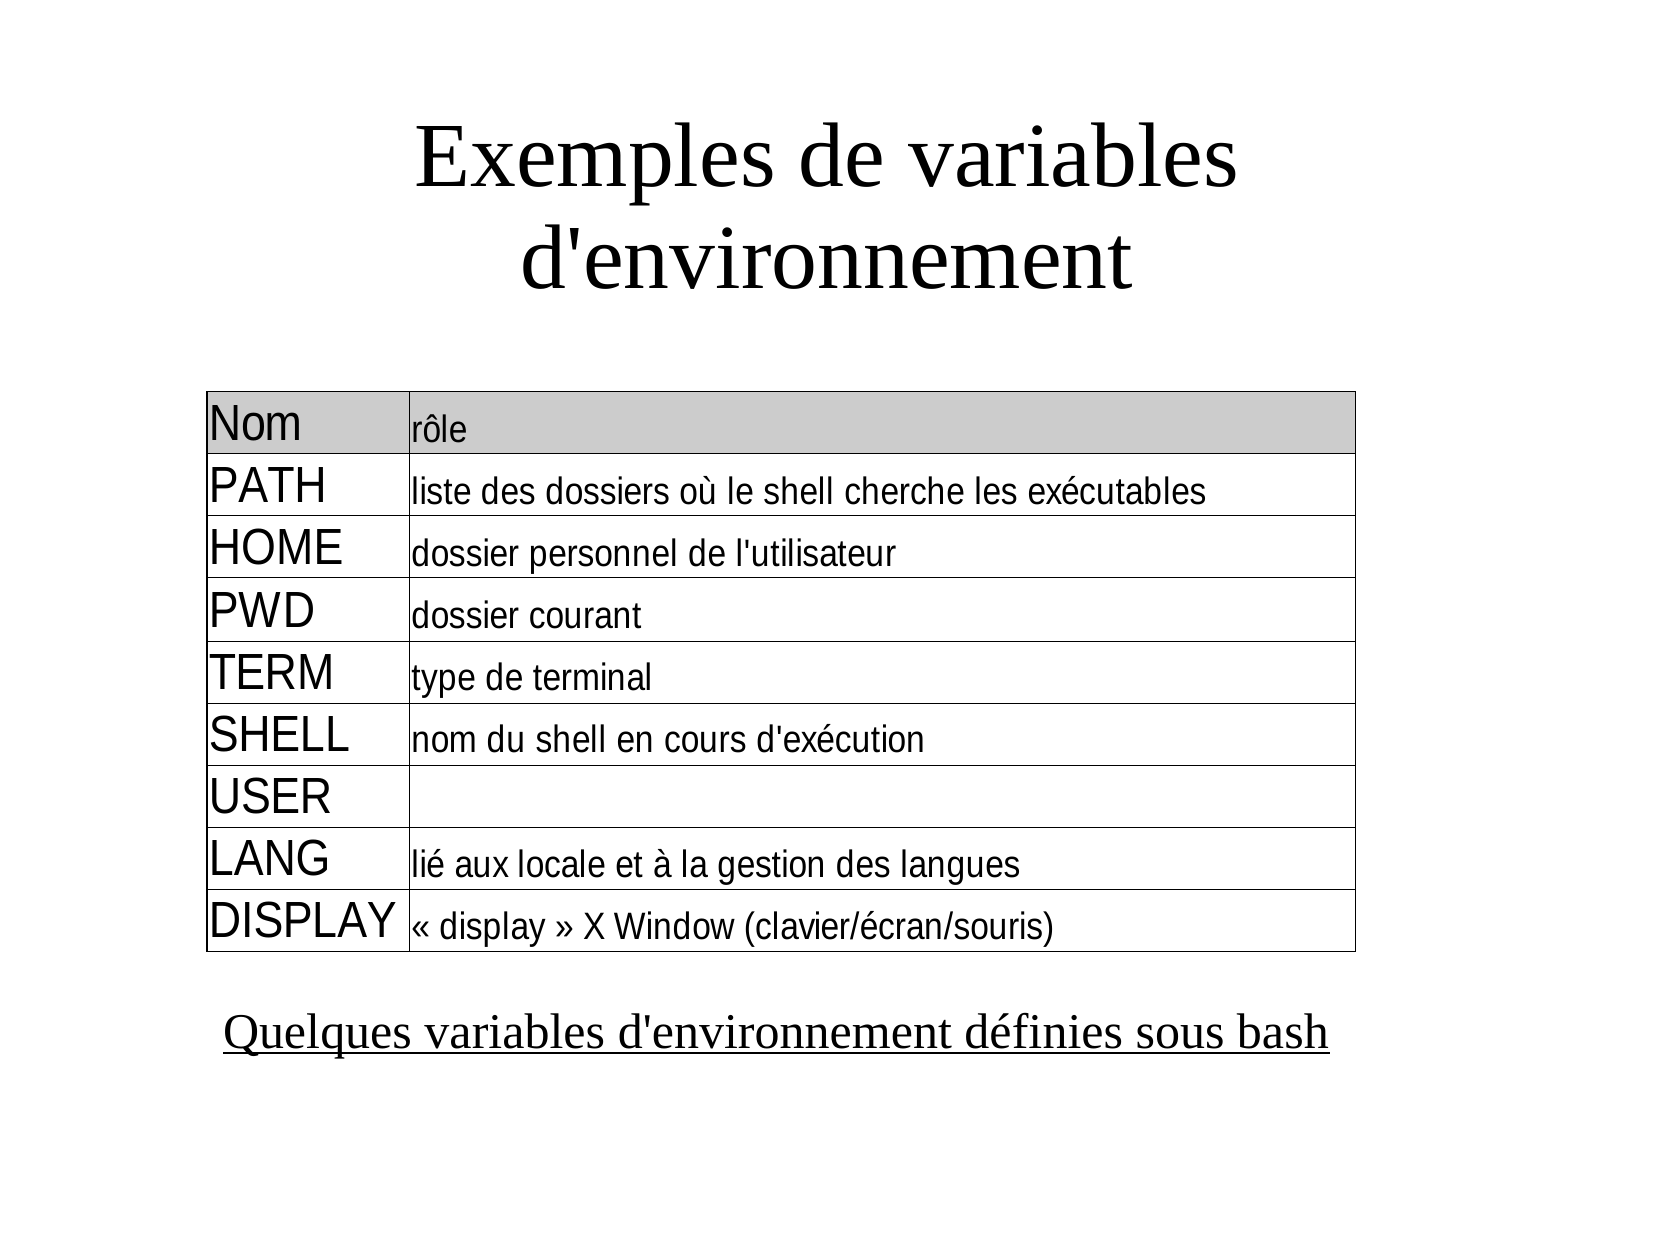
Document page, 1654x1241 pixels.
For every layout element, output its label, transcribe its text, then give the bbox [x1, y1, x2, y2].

chart [205, 389, 1358, 954]
text_box Quelques variables d'environnement définies sous bash [223, 1003, 1329, 1061]
title Exemples de variables d'environnement [121, 102, 1534, 311]
